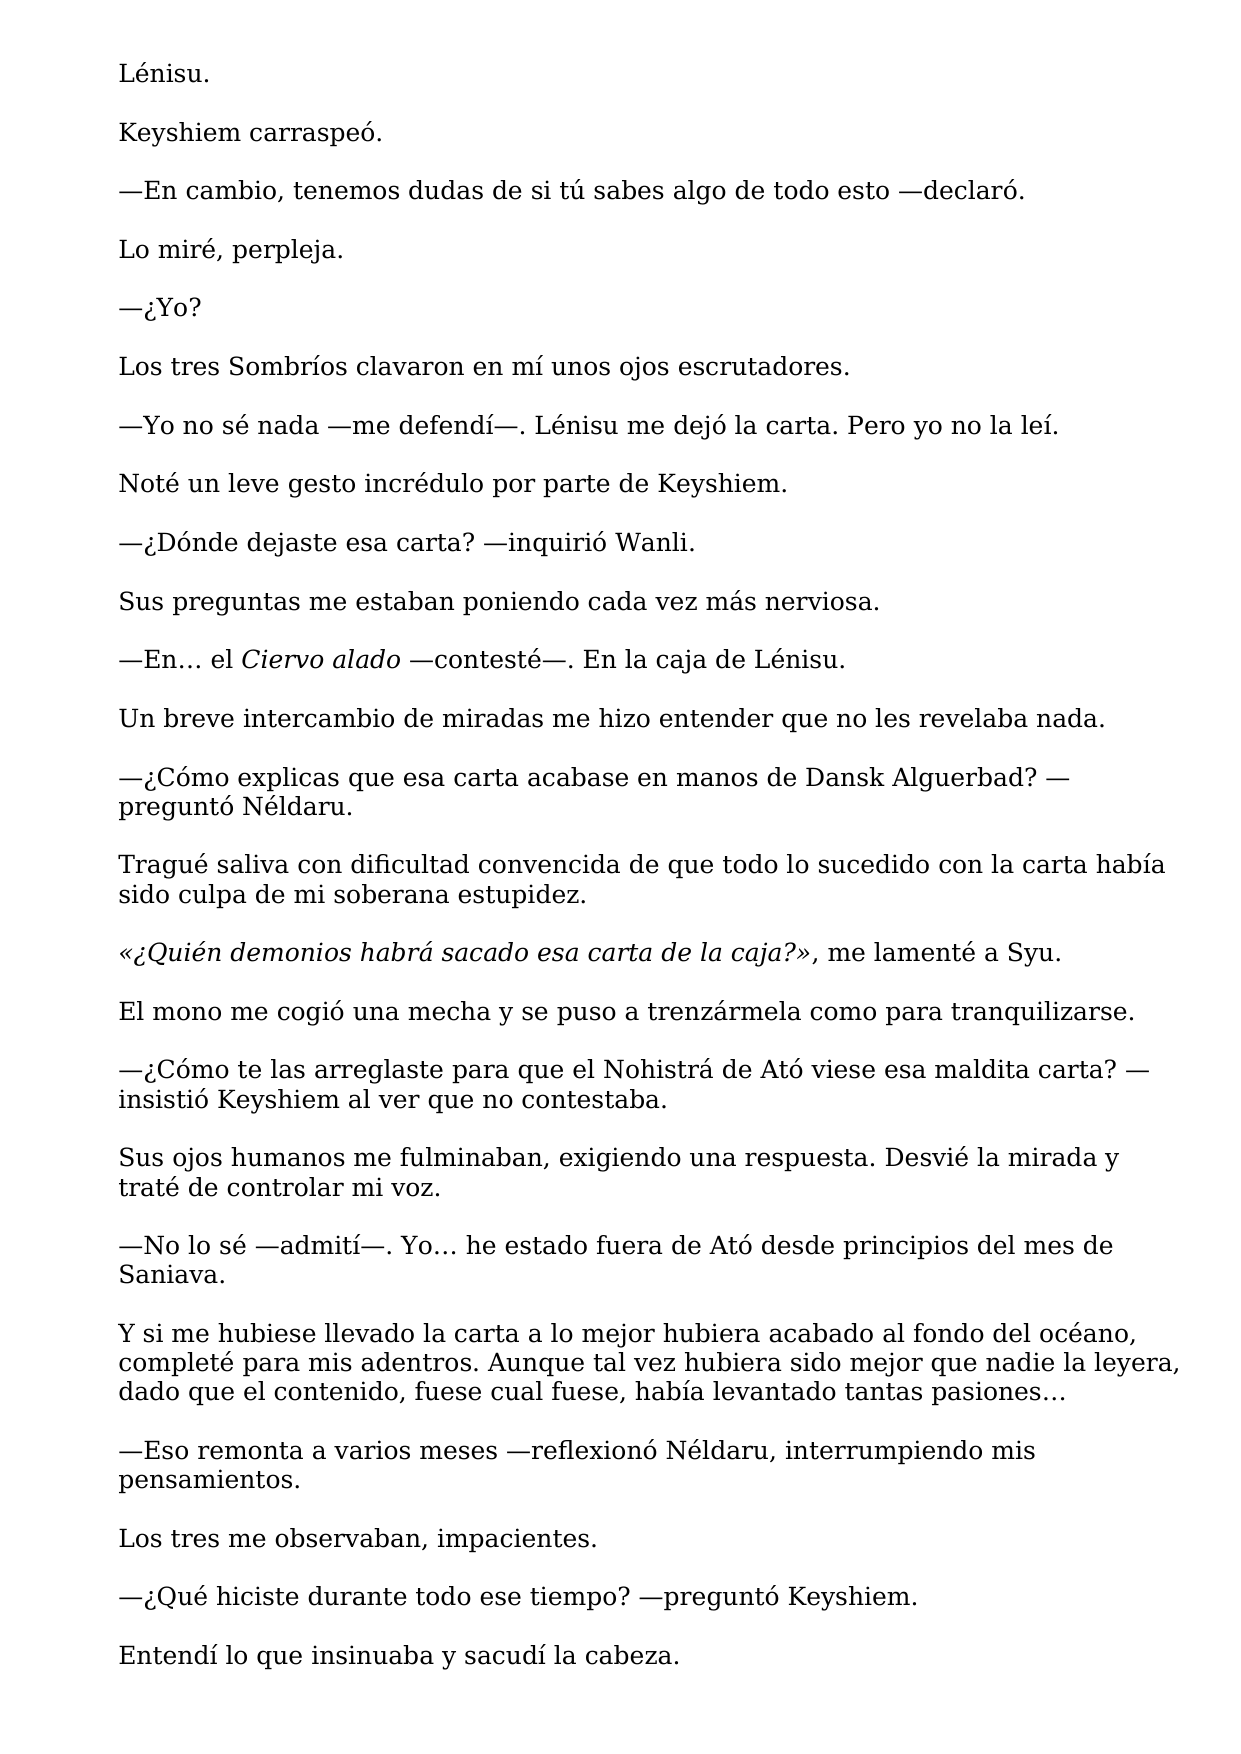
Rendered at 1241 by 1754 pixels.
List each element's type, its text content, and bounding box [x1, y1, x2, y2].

text Tragué saliva con dificultad convencida de que todo lo sucedido con la carta había sido culpa de mi soberana estupidez. [118, 851, 1181, 909]
text Entendí lo que insinuaba y sacudí la cabeza. [118, 1641, 1181, 1670]
text —¿Dónde dejaste esa carta? —inquirió Wanli. [118, 528, 1181, 557]
text Keyshiem carraspeó. [118, 118, 1181, 147]
text «¿Quién demonios habrá sacado esa carta de la caja?», me lamenté a Syu. [118, 938, 1181, 968]
text Noté un leve gesto incrédulo por parte de Keyshiem. [118, 469, 1181, 499]
text —¿Cómo explicas que esa carta acabase en manos de Dansk Alguerbad? —preguntó Néldaru. [118, 763, 1181, 821]
text Sus ojos humanos me fulminaban, exigiendo una respuesta. Desvié la mirada y traté de controlar mi voz. [118, 1143, 1181, 1202]
text Lénisu. [118, 59, 1181, 88]
text Sus preguntas me estaban poniendo cada vez más nerviosa. [118, 587, 1181, 616]
text —Yo no sé nada —me defendí—. Lénisu me dejó la carta. Pero yo no la leí. [118, 411, 1181, 440]
text El mono me cogió una mecha y se puso a trenzármela como para tranquilizarse. [118, 997, 1181, 1026]
text Los tres Sombríos clavaron en mí unos ojos escrutadores. [118, 352, 1181, 381]
text —En cambio, tenemos dudas de si tú sabes algo de todo esto —declaró. [118, 176, 1181, 206]
text Lo miré, perpleja. [118, 235, 1181, 264]
text Los tres me observaban, impacientes. [118, 1524, 1181, 1553]
text —¿Cómo te las arreglaste para que el Nohistrá de Ató viese esa maldita carta? —insistió Keyshiem al ver que no contestaba. [118, 1056, 1181, 1114]
text —¿Yo? [118, 294, 1181, 323]
text —En… el Ciervo alado —contesté—. En la caja de Lénisu. [118, 646, 1181, 675]
text —No lo sé —admití—. Yo… he estado fuera de Ató desde principios del mes de Saniava. [118, 1231, 1181, 1290]
text Y si me hubiese llevado la carta a lo mejor hubiera acabado al fondo del océano, completé para mis adentros. Aunque tal vez hubiera sido mejor que nadie la leyera, dado que el contenido, fuese cual fuese, había levantado tantas pasiones… [118, 1319, 1181, 1407]
text —¿Qué hiciste durante todo ese tiempo? —preguntó Keyshiem. [118, 1583, 1181, 1612]
text —Eso remonta a varios meses —reflexionó Néldaru, interrumpiendo mis pensamientos. [118, 1436, 1181, 1494]
text Un breve intercambio de miradas me hizo entender que no les revelaba nada. [118, 704, 1181, 733]
